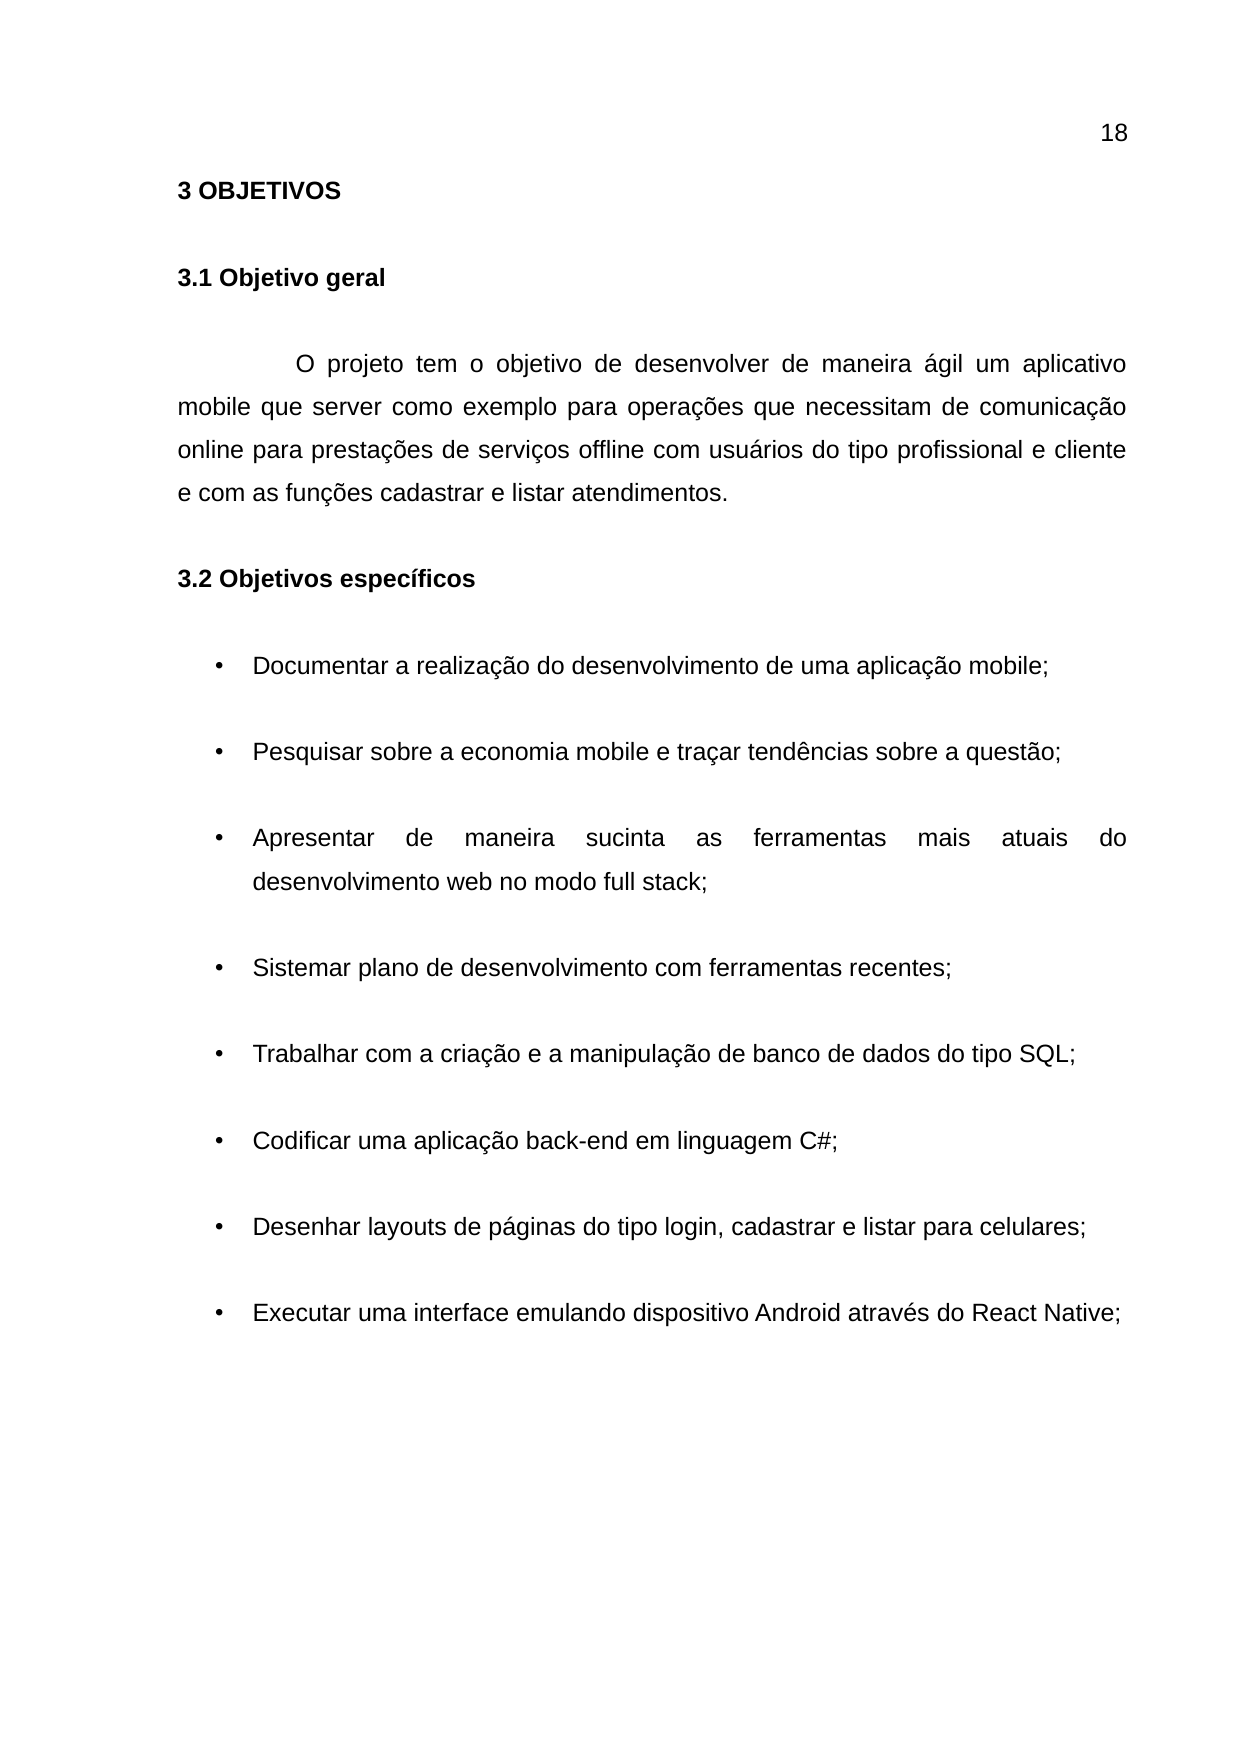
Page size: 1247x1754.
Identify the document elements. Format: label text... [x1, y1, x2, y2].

list Pesquisar sobre a economia mobile e traçar tendências sobre a questão; [215, 737, 1128, 766]
list Desenhar layouts de páginas do tipo login, cadastrar e listar para celulares; [215, 1212, 1128, 1241]
list Sistemar plano de desenvolvimento com ferramentas recentes; [215, 953, 1128, 982]
list Apresentar de maneira sucinta as ferramentas mais atuais do desenvolvimento web no modo full stack; [215, 823, 1128, 895]
subtitle OBJETIVOS [177, 176, 1128, 205]
subtitle Objetivo geral [177, 263, 1128, 291]
list Trabalhar com a criação e a manipulação de banco de dados do tipo SQL; [215, 1039, 1128, 1068]
subtitle Objetivos específicos [177, 564, 1128, 593]
list Codificar uma aplicação back-end em linguagem C#; [215, 1126, 1128, 1154]
list Executar uma interface emulando dispositivo Android através do React Native; [215, 1298, 1128, 1327]
text O projeto tem o objetivo de desenvolver de maneira ágil um aplicativo mobile que server como exemplo para operações que necessitam de comunicação online para prestações de serviços offline com usuários do tipo profissional e cliente e com as funções cadastrar e listar atendimentos. [177, 349, 1128, 507]
list Documentar a realização do desenvolvimento de uma aplicação mobile; [215, 651, 1128, 679]
